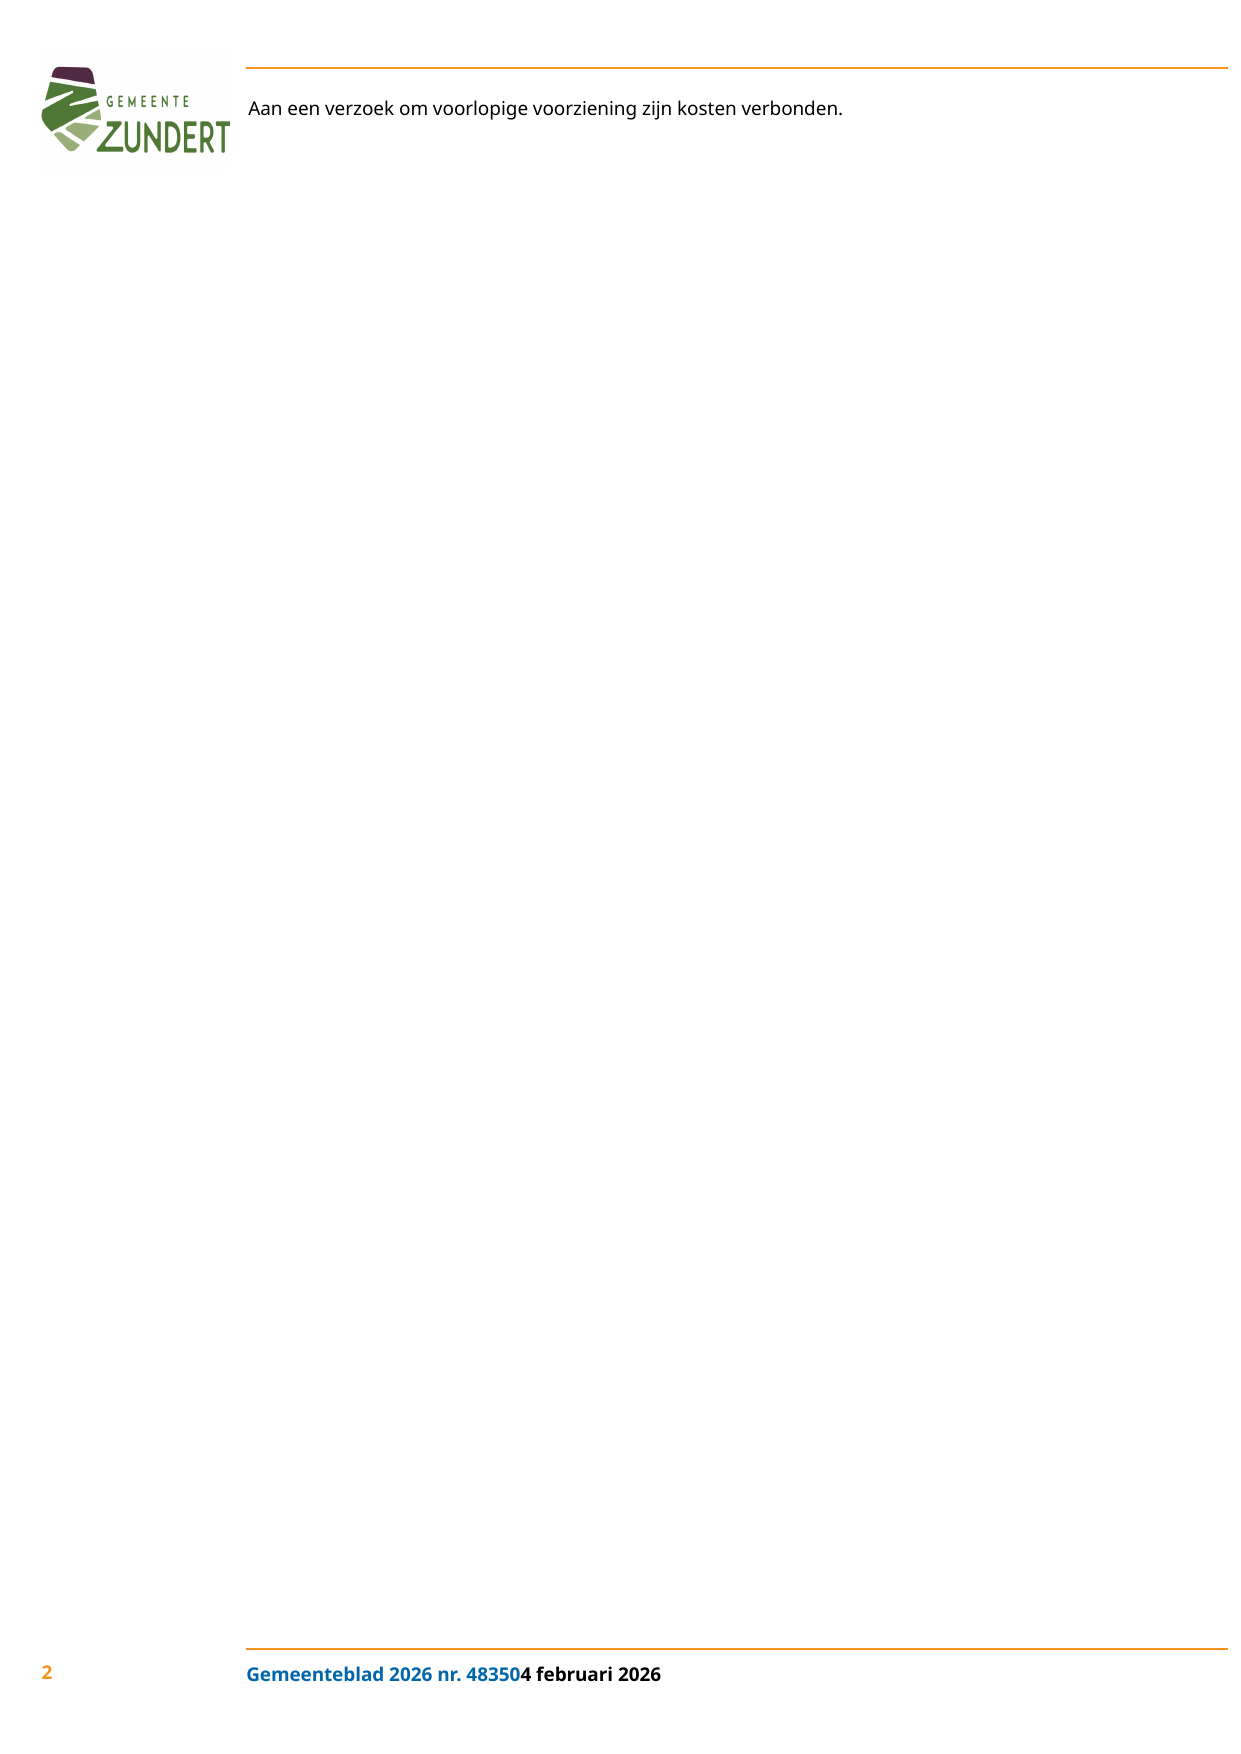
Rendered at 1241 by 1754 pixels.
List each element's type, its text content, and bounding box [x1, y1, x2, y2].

text Aan een verzoek om voorlopige voorziening zijn kosten verbonden. [248, 95, 1152, 121]
picture [41, 47, 231, 172]
